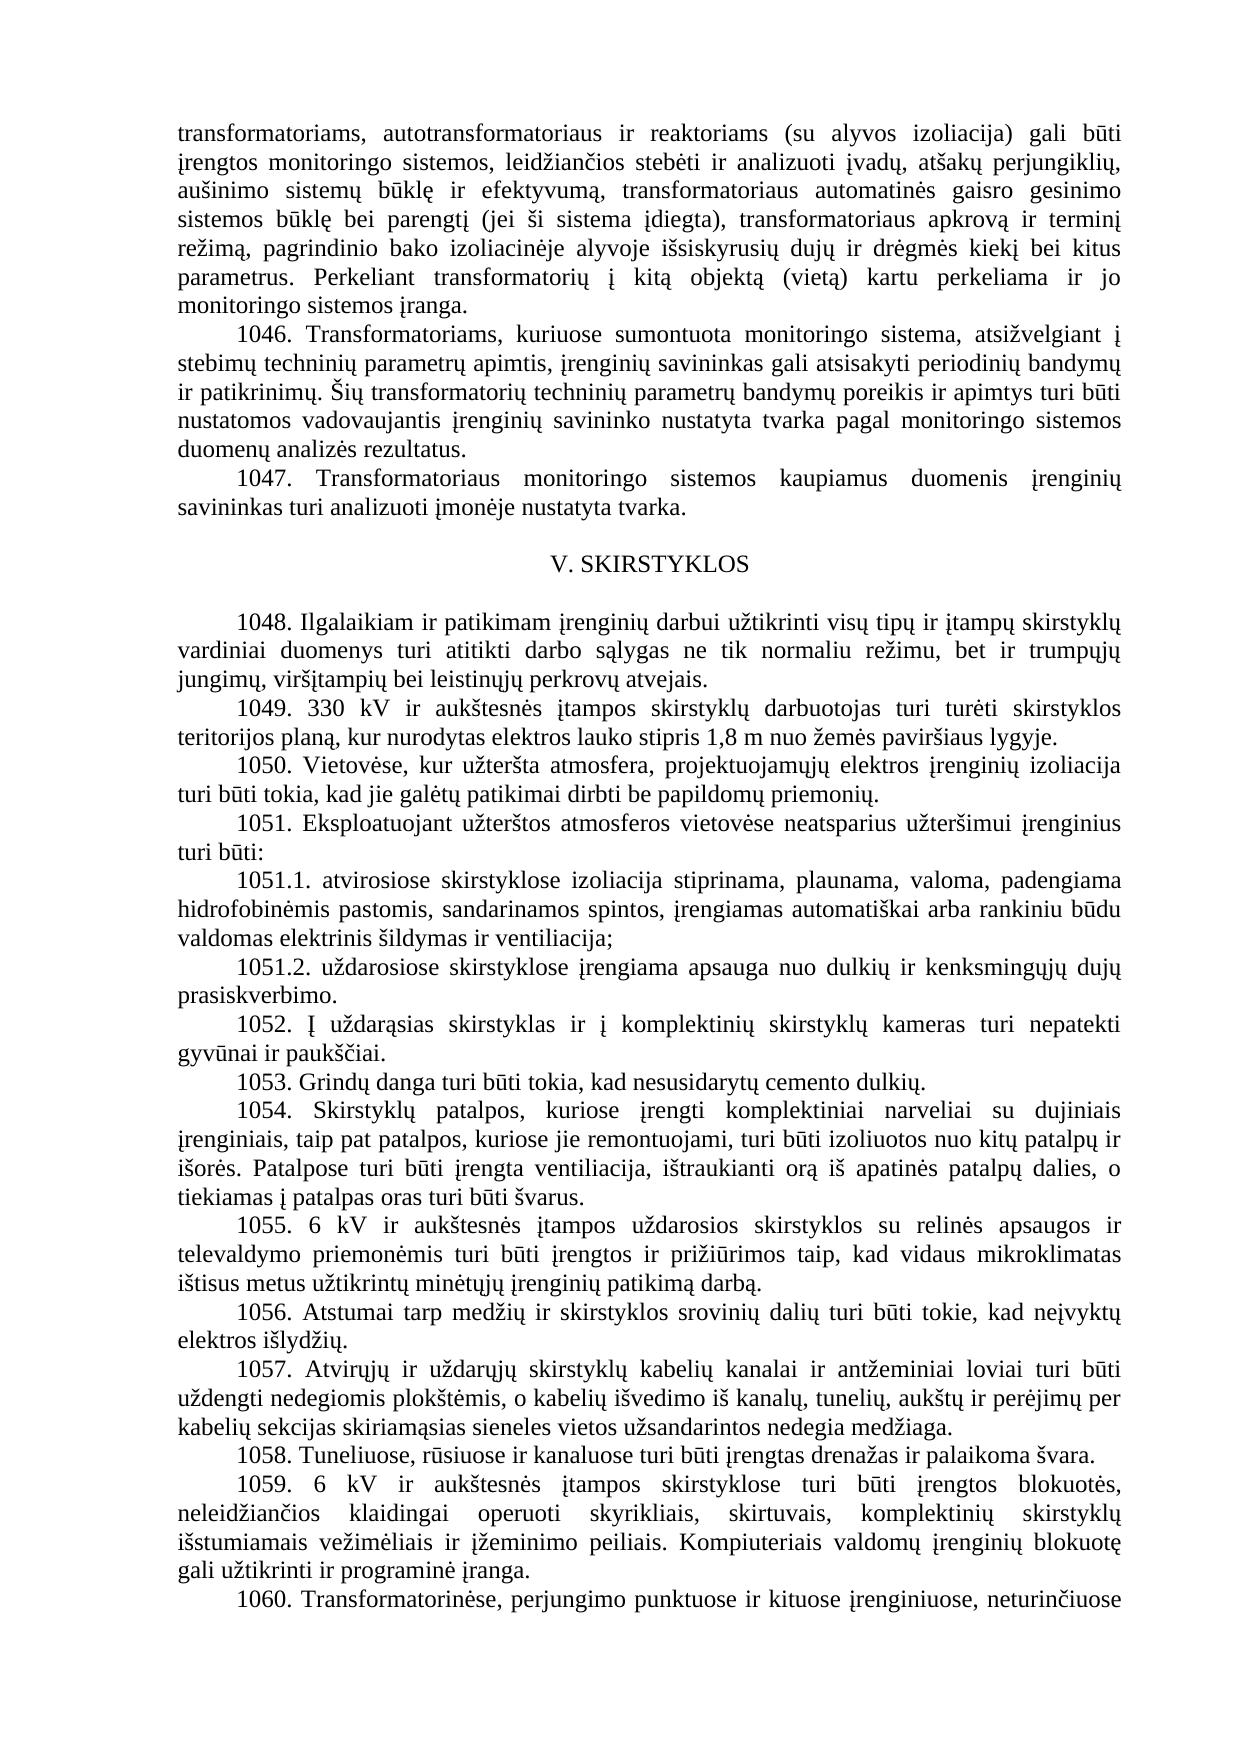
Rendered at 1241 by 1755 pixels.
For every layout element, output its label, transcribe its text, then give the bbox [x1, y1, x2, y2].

text 1056. Atstumai tarp medžių ir skirstyklos srovinių dalių turi būti tokie, kad neįvyktų elektros išlydžių. [177, 1297, 1122, 1354]
text 1051.1. atvirosiose skirstyklose izoliacija stiprinama, plaunama, valoma, padengiama hidrofobinėmis pastomis, sandarinamos spintos, įrengiamas automatiškai arba rankiniu būdu valdomas elektrinis šildymas ir ventiliacija; [177, 866, 1122, 952]
text 1051. Eksploatuojant užterštos atmosferos vietovėse neatsparius užteršimui įrenginius turi būti: [177, 808, 1122, 866]
text 1049. 330 kV ir aukštesnės įtampos skirstyklų darbuotojas turi turėti skirstyklos teritorijos planą, kur nurodytas elektros lauko stipris 1,8 m nuo žemės paviršiaus lygyje. [177, 693, 1122, 751]
text 1046. Transformatoriams, kuriuose sumontuota monitoringo sistema, atsižvelgiant į stebimų techninių parametrų apimtis, įrenginių savininkas gali atsisakyti periodinių bandymų ir patikrinimų. Šių transformatorių techninių parametrų bandymų poreikis ir apimtys turi būti nustatomos vadovaujantis įrenginių savininko nustatyta tvarka pagal monitoringo sistemos duomenų analizės rezultatus. [177, 319, 1122, 463]
text 1053. Grindų danga turi būti tokia, kad nesusidarytų cemento dulkių. [177, 1067, 1122, 1096]
text 1050. Vietovėse, kur užteršta atmosfera, projektuojamųjų elektros įrenginių izoliacija turi būti tokia, kad jie galėtų patikimai dirbti be papildomų priemonių. [177, 751, 1122, 808]
text V. SKIRSTYKLOS [177, 549, 1122, 578]
text 1047. Transformatoriaus monitoringo sistemos kaupiamus duomenis įrenginių savininkas turi analizuoti įmonėje nustatyta tvarka. [177, 463, 1122, 521]
text 1057. Atvirųjų ir uždarųjų skirstyklų kabelių kanalai ir antžeminiai loviai turi būti uždengti nedegiomis plokštėmis, o kabelių išvedimo iš kanalų, tunelių, aukštų ir perėjimų per kabelių sekcijas skiriamąsias sieneles vietos užsandarintos nedegia medžiaga. [177, 1354, 1122, 1441]
text 1059. 6 kV ir aukštesnės įtampos skirstyklose turi būti įrengtos blokuotės, neleidžiančios klaidingai operuoti skyrikliais, skirtuvais, komplektinių skirstyklų išstumiamais vežimėliais ir įžeminimo peiliais. Kompiuteriais valdomų įrenginių blokuotę gali užtikrinti ir programinė įranga. [177, 1469, 1122, 1584]
text 1048. Ilgalaikiam ir patikimam įrenginių darbui užtikrinti visų tipų ir įtampų skirstyklų vardiniai duomenys turi atitikti darbo sąlygas ne tik normaliu režimu, bet ir trumpųjų jungimų, viršįtampių bei leistinųjų perkrovų atvejais. [177, 607, 1122, 693]
text 1060. Transformatorinėse, perjungimo punktuose ir kituose įrenginiuose, neturinčiuose [177, 1584, 1122, 1613]
text 1054. Skirstyklų patalpos, kuriose įrengti komplektiniai narveliai su dujiniais įrenginiais, taip pat patalpos, kuriose jie remontuojami, turi būti izoliuotos nuo kitų patalpų ir išorės. Patalpose turi būti įrengta ventiliacija, ištraukianti orą iš apatinės patalpų dalies, o tiekiamas į patalpas oras turi būti švarus. [177, 1096, 1122, 1211]
text 1052. Į uždarąsias skirstyklas ir į komplektinių skirstyklų kameras turi nepatekti gyvūnai ir paukščiai. [177, 1009, 1122, 1067]
text 1055. 6 kV ir aukštesnės įtampos uždarosios skirstyklos su relinės apsaugos ir televaldymo priemonėmis turi būti įrengtos ir prižiūrimos taip, kad vidaus mikroklimatas ištisus metus užtikrintų minėtųjų įrenginių patikimą darbą. [177, 1211, 1122, 1297]
text 1058. Tuneliuose, rūsiuose ir kanaluose turi būti įrengtas drenažas ir palaikoma švara. [177, 1441, 1122, 1469]
text transformatoriams, autotransformatoriaus ir reaktoriams (su alyvos izoliacija) gali būti įrengtos monitoringo sistemos, leidžiančios stebėti ir analizuoti įvadų, atšakų perjungiklių, aušinimo sistemų būklę ir efektyvumą, transformatoriaus automatinės gaisro gesinimo sistemos būklę bei parengtį (jei ši sistema įdiegta), transformatoriaus apkrovą ir terminį režimą, pagrindinio bako izoliacinėje alyvoje išsiskyrusių dujų ir drėgmės kiekį bei kitus parametrus. Perkeliant transformatorių į kitą objektą (vietą) kartu perkeliama ir jo monitoringo sistemos įranga. [177, 118, 1122, 319]
text 1051.2. uždarosiose skirstyklose įrengiama apsauga nuo dulkių ir kenksmingųjų dujų prasiskverbimo. [177, 952, 1122, 1009]
